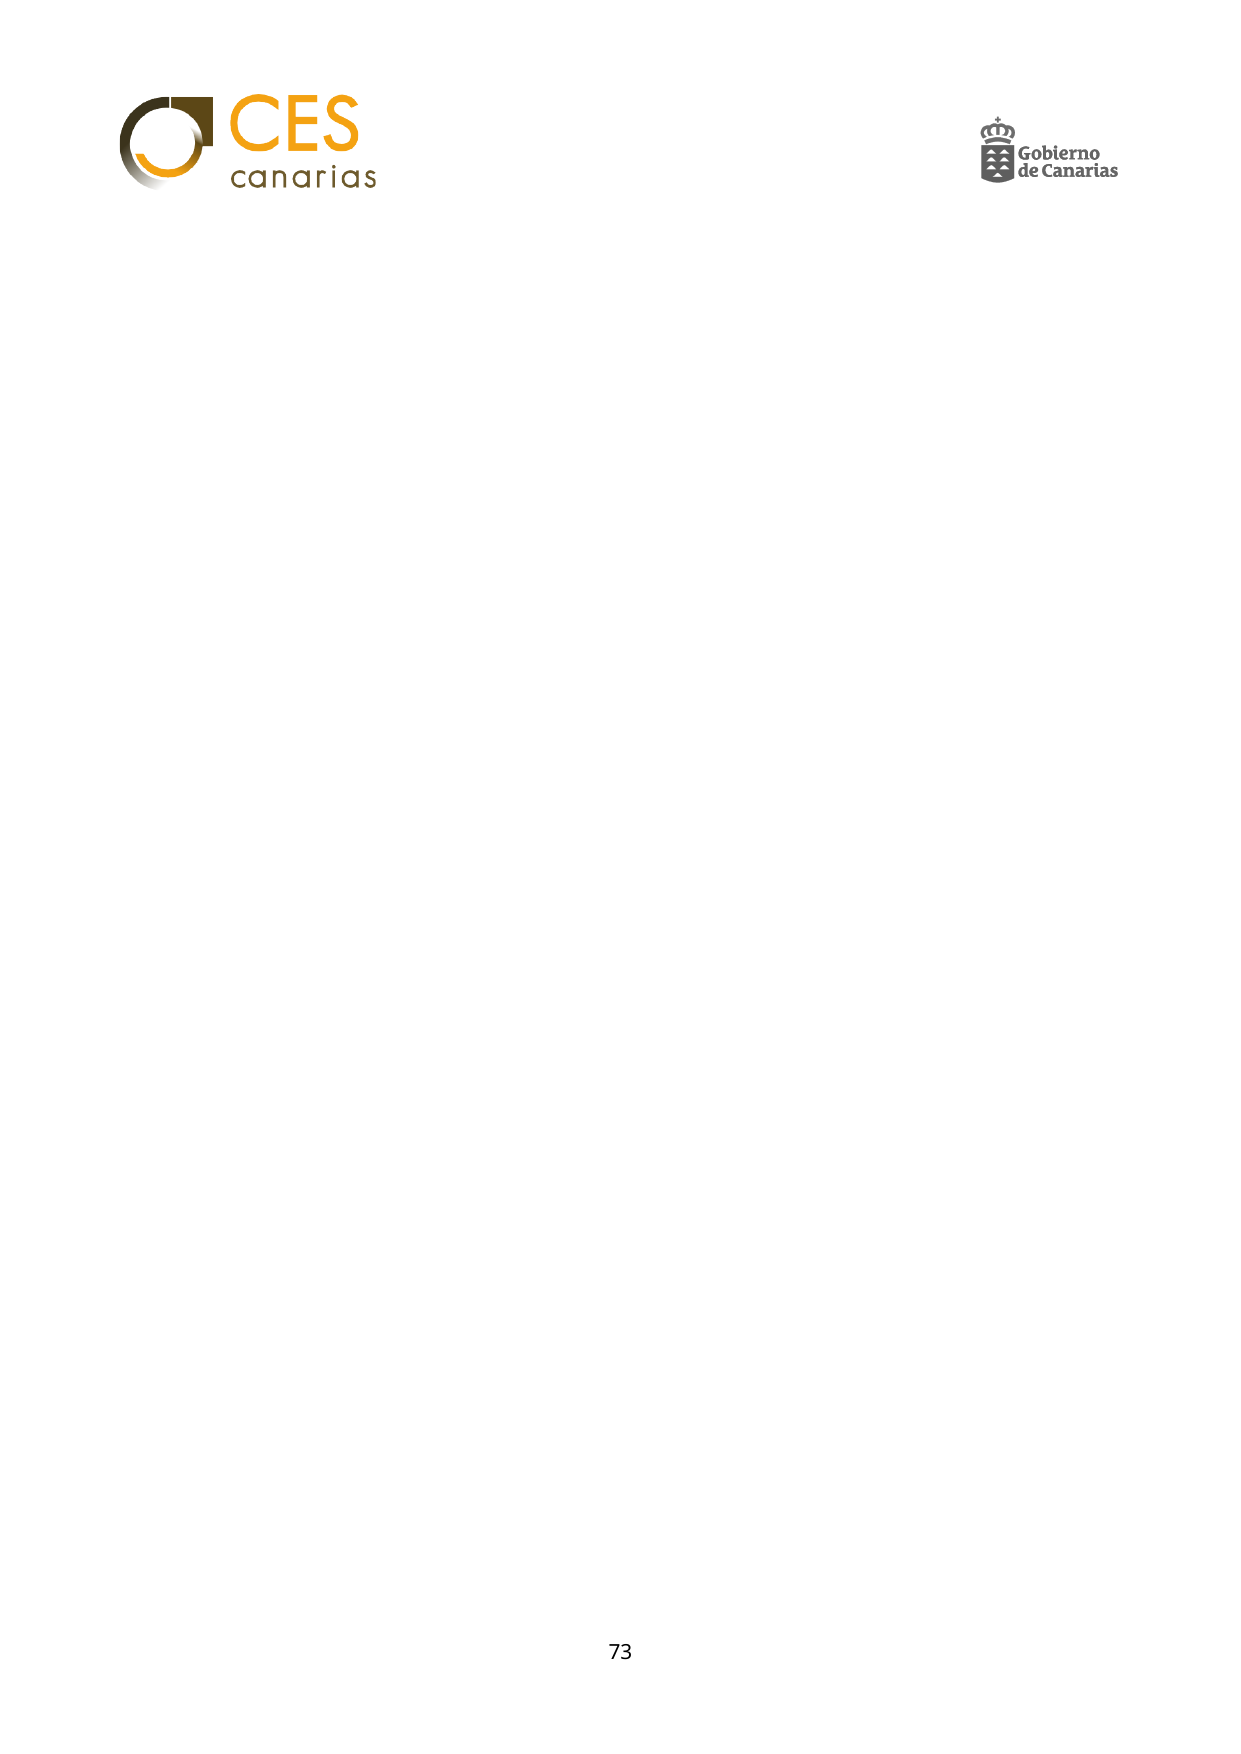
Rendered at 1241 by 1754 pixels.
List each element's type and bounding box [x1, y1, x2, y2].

picture [975, 111, 1120, 186]
picture [119, 94, 376, 191]
